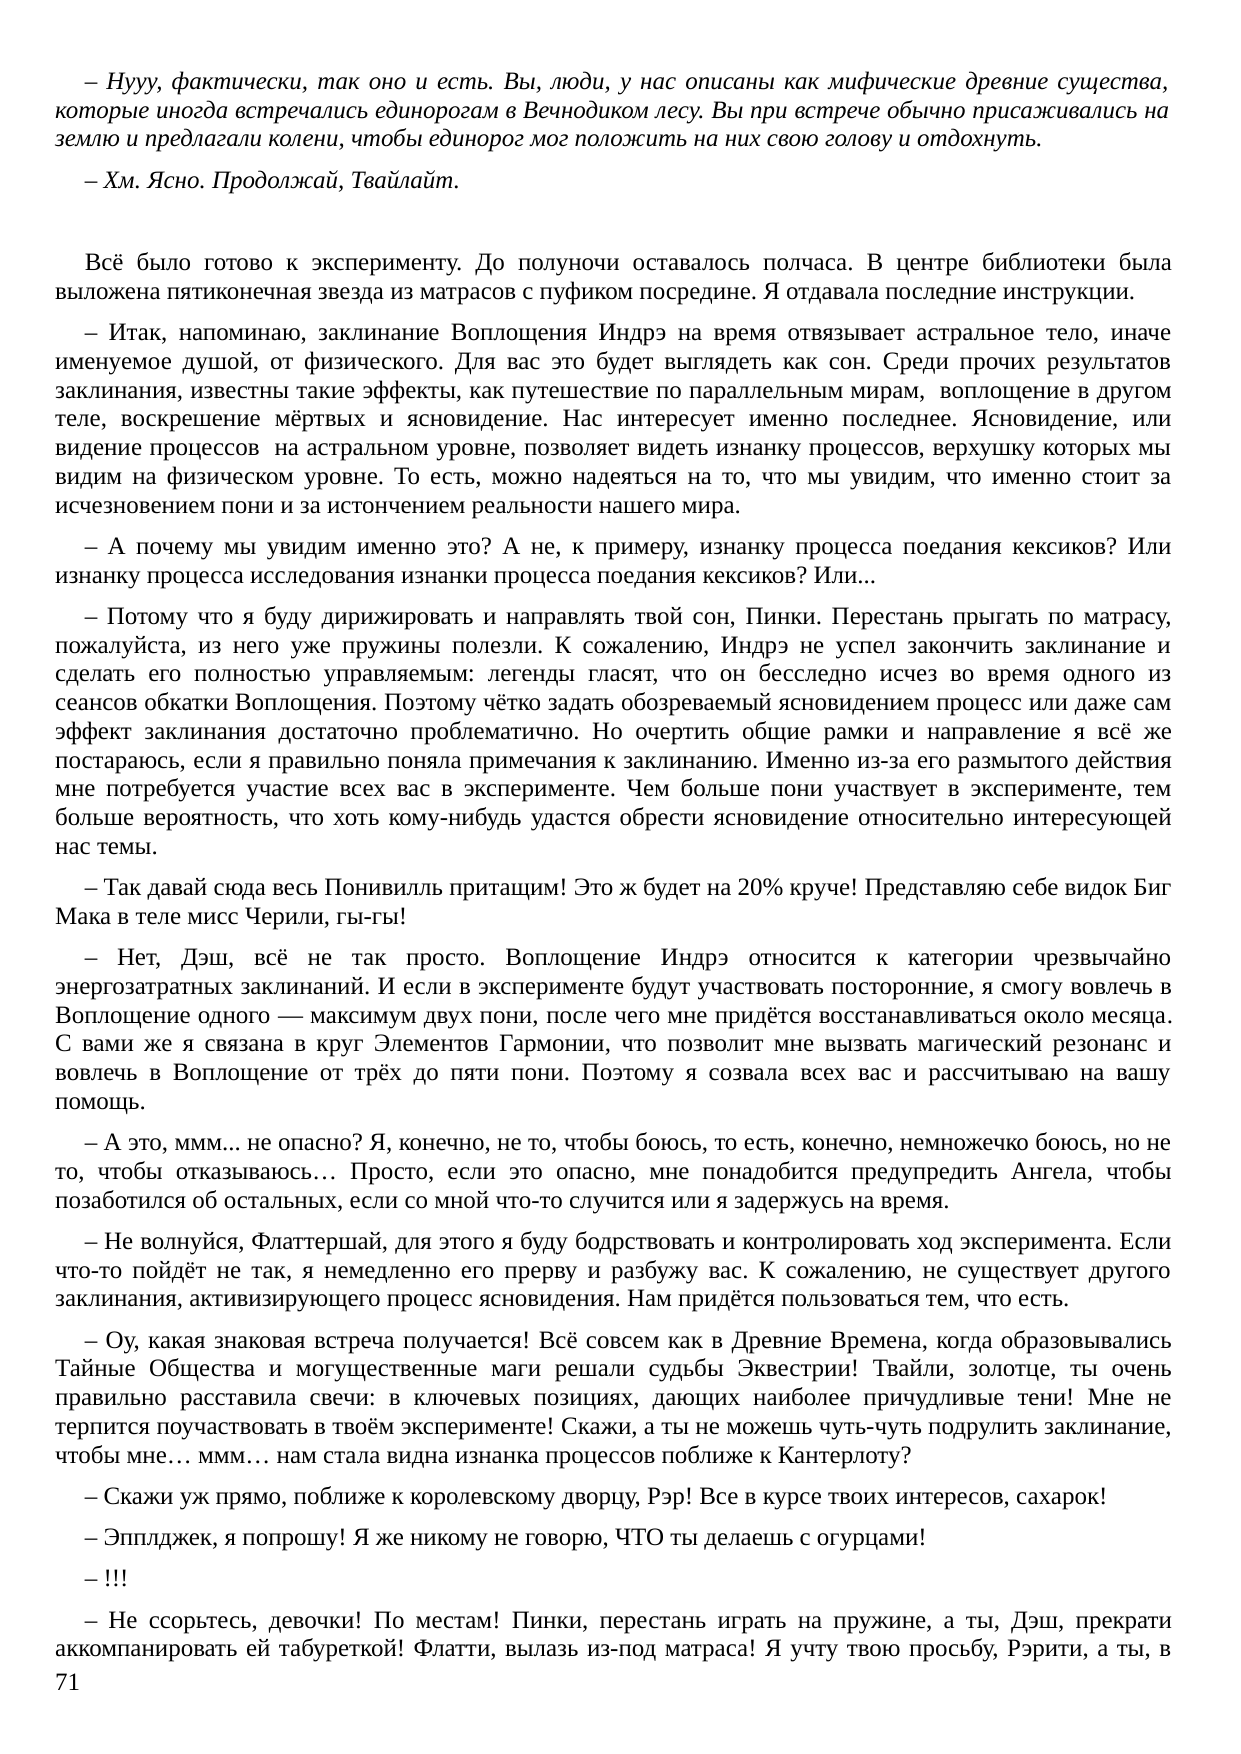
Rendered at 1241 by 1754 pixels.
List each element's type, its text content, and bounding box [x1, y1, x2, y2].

text – Оу, какая знаковая встреча получается! Всё совсем как в Древние Времена, когда образовывались Тайные Общества и могущественные маги решали судьбы Эквестрии! Твайли, золотце, ты очень правильно расставила свечи: в ключевых позициях, дающих наиболее причудливые тени! Мне не терпится поучаствовать в твоём эксперименте! Скажи, а ты не можешь чуть-чуть подрулить заклинание, чтобы мне… ммм… нам стала видна изнанка процессов поближе к Кантерлоту? [55, 1325, 1173, 1468]
text – А это, ммм... не опасно? Я, конечно, не то, чтобы боюсь, то есть, конечно, немножечко боюсь, но не то, чтобы отказываюсь… Просто, если это опасно, мне понадобится предупредить Ангела, чтобы позаботился об остальных, если со мной что-то случится или я задержусь на время. [55, 1127, 1173, 1213]
text – Скажи уж прямо, поближе к королевскому дворцу, Рэр! Все в курсе твоих интересов, сахарок! [55, 1481, 1173, 1510]
text – Потому что я буду дирижировать и направлять твой сон, Пинки. Перестань прыгать по матрасу, пожалуйста, из него уже пружины полезли. К сожалению, Индрэ не успел закончить заклинание и сделать его полностью управляемым: легенды гласят, что он бесследно исчез во время одного из сеансов обкатки Воплощения. Поэтому чётко задать обозреваемый ясновидением процесс или даже сам эффект заклинания достаточно проблематично. Но очертить общие рамки и направление я всё же постараюсь, если я правильно поняла примечания к заклинанию. Именно из-за его размытого действия мне потребуется участие всех вас в эксперименте. Чем больше пони участвует в эксперименте, тем больше вероятность, что хоть кому-нибудь удастся обрести ясновидение относительно интересующей нас темы. [55, 601, 1173, 860]
text – !!! [55, 1563, 1173, 1592]
text – Нет, Дэш, всё не так просто. Воплощение Индрэ относится к категории чрезвычайно энергозатратных заклинаний. И если в эксперименте будут участвовать посторонние, я смогу вовлечь в Воплощение одного — максимум двух пони, после чего мне придётся восстанавливаться около месяца. С вами же я связана в круг Элементов Гармонии, что позволит мне вызвать магический резонанс и вовлечь в Воплощение от трёх до пяти пони. Поэтому я созвала всех вас и рассчитываю на вашу помощь. [55, 942, 1173, 1115]
text – Итак, напоминаю, заклинание Воплощения Индрэ на время отвязывает астральное тело, иначе именуемое душой, от физического. Для вас это будет выглядеть как сон. Среди прочих результатов заклинания, известны такие эффекты, как путешествие по параллельным мирам, воплощение в другом теле, воскрешение мёртвых и ясновидение. Нас интересует именно последнее. Ясновидение, или видение процессов на астральном уровне, позволяет видеть изнанку процессов, верхушку которых мы видим на физическом уровне. То есть, можно надеяться на то, что мы увидим, что именно стоит за исчезновением пони и за истончением реальности нашего мира. [55, 317, 1173, 518]
text – Эпплджек, я попрошу! Я же никому не говорю, ЧТО ты делаешь с огурцами! [55, 1522, 1173, 1551]
text – Хм. Ясно. Продолжай, Твайлайт. [55, 165, 1173, 193]
text – Не ссорьтесь, девочки! По местам! Пинки, перестань играть на пружине, а ты, Дэш, прекрати аккомпанировать ей табуреткой! Флатти, вылазь из-под матраса! Я учту твою просьбу, Рэрити, а ты, в [55, 1605, 1173, 1662]
text – Так давай сюда весь Понивилль притащим! Это ж будет на 20% круче! Представляю себе видок Биг Мака в теле мисс Черили, гы-гы! [55, 872, 1173, 930]
text – Не волнуйся, Флаттершай, для этого я буду бодрствовать и контролировать ход эксперимента. Если что-то пойдёт не так, я немедленно его прерву и разбужу вас. К сожалению, не существует другого заклинания, активизирующего процесс ясновидения. Нам придётся пользоваться тем, что есть. [55, 1226, 1173, 1312]
text – А почему мы увидим именно это? А не, к примеру, изнанку процесса поедания кексиков? Или изнанку процесса исследования изнанки процесса поедания кексиков? Или... [55, 531, 1173, 588]
text – Нууу, фактически, так оно и есть. Вы, люди, у нас описаны как мифические древние существа, которые иногда встречались единорогам в Вечнодиком лесу. Вы при встрече обычно присаживались на землю и предлагали колени, чтобы единорог мог положить на них свою голову и отдохнуть. [55, 66, 1173, 152]
text Всё было готово к эксперименту. До полуночи оставалось полчаса. В центре библиотеки была выложена пятиконечная звезда из матрасов с пуфиком посредине. Я отдавала последние инструкции. [55, 247, 1173, 305]
